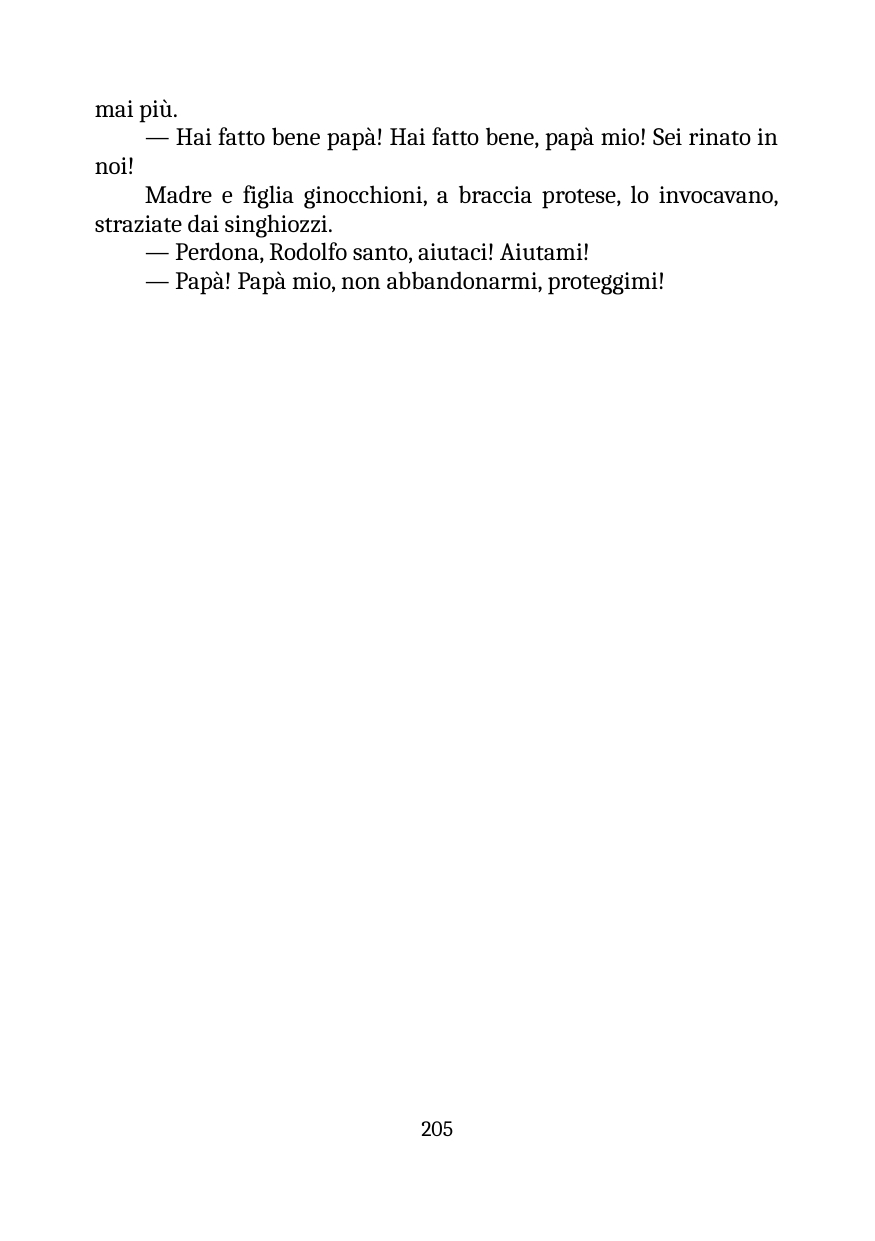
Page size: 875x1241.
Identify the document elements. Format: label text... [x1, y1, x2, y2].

text mai più. [94, 94, 779, 123]
text — Perdona, Rodolfo santo, aiutaci! Aiutami! [94, 238, 779, 267]
text Madre e figlia ginocchioni, a braccia protese, lo invocavano, straziate dai singhiozzi. [94, 181, 779, 238]
text — Hai fatto bene papà! Hai fatto bene, papà mio! Sei rinato in noi! [94, 123, 779, 181]
text — Papà! Papà mio, non abbandonarmi, proteggimi! [94, 267, 779, 296]
